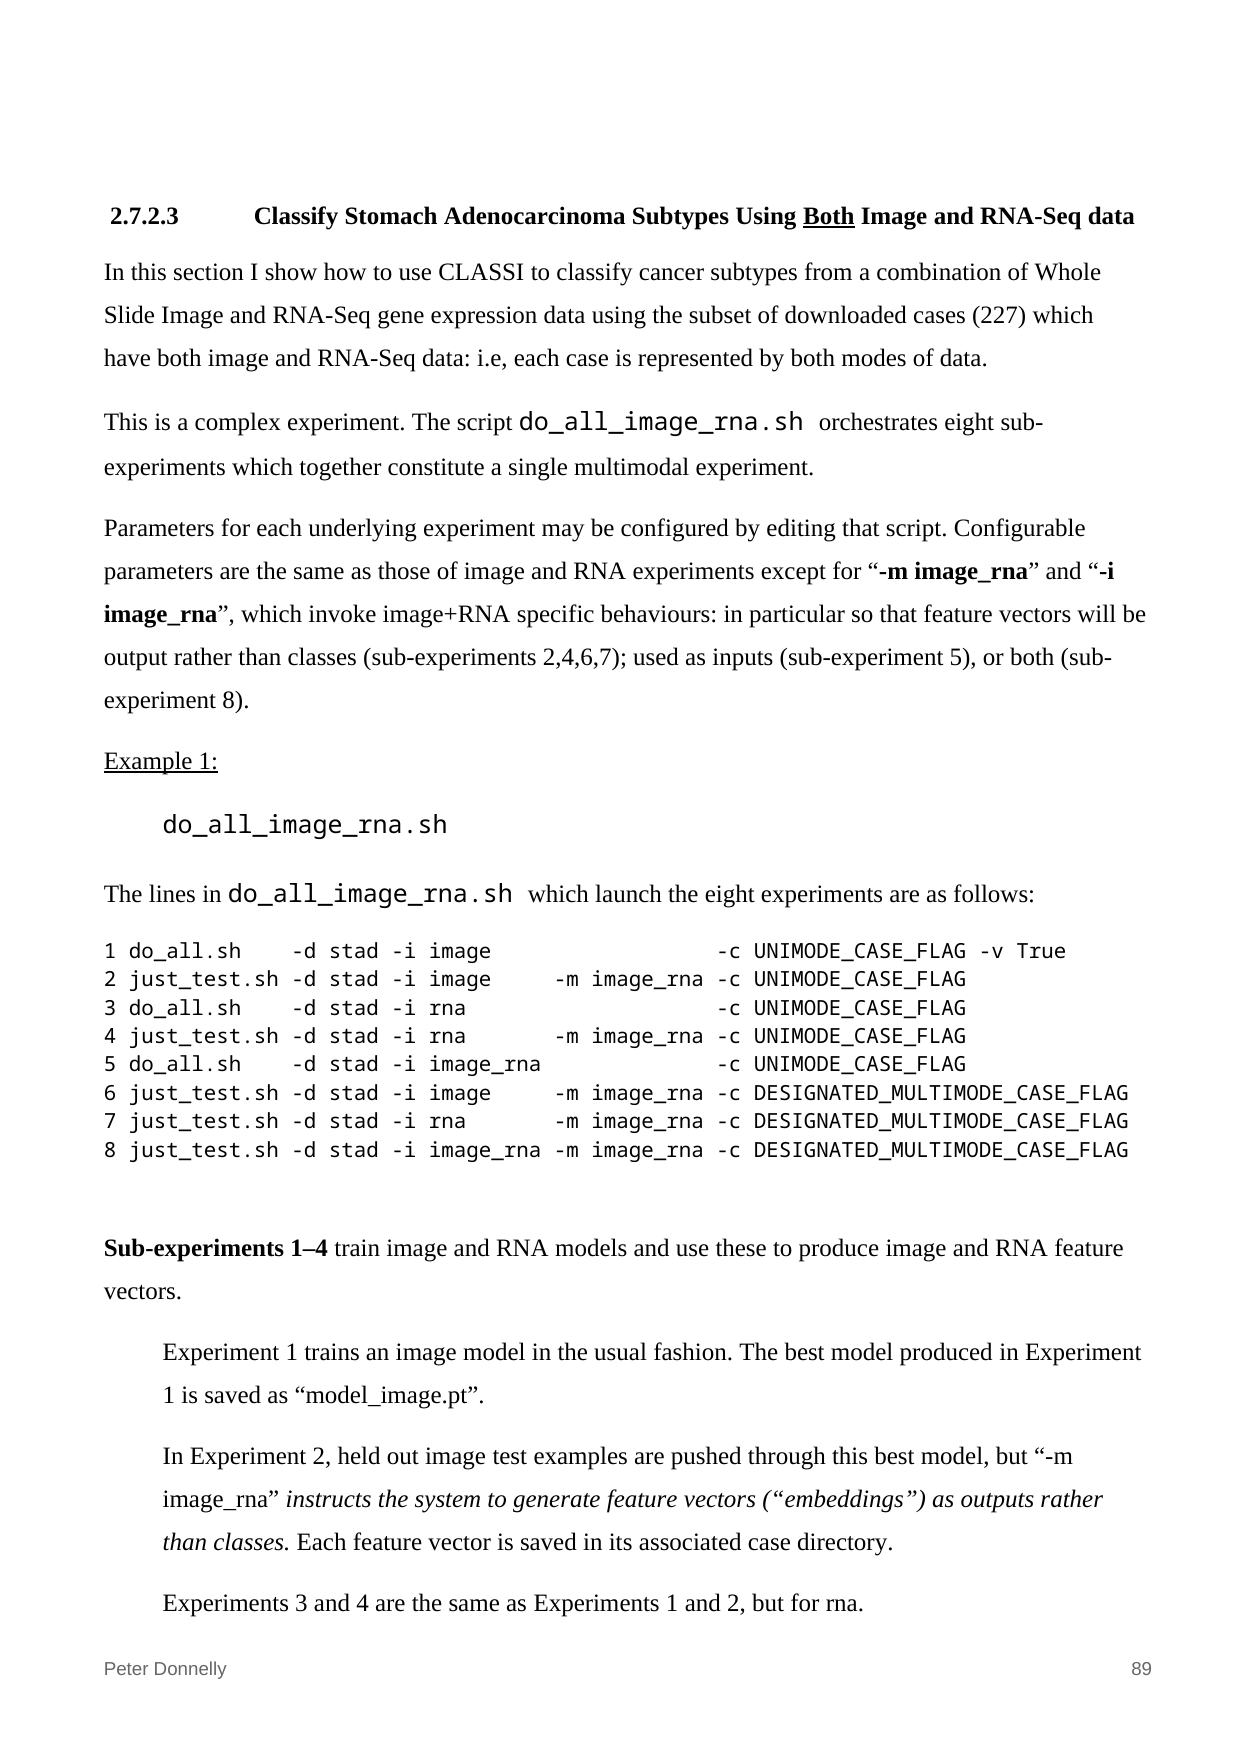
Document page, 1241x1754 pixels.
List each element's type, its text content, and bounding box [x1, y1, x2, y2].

text Parameters for each underlying experiment may be configured by editing that script. Configurable parameters are the same as those of image and RNA experiments except for “-m image_rna” and “-i image_rna”, which invoke image+RNA specific behaviours: in particular so that feature vectors will be output rather than classes (sub-experiments 2,4,6,7); used as inputs (sub-experiment 5), or both (sub-experiment 8). [103, 513, 1146, 714]
text Experiments 3 and 4 are the same as Experiments 1 and 2, but for rna. [162, 1588, 1146, 1617]
text 7 just_test.sh -d stad -i rna -m image_rna -c DESIGNATED_MULTIMODE_CASE_FLAG [103, 1106, 1146, 1135]
text This is a complex experiment. The script do_all_image_rna.sh orchestrates eight sub-experiments which together constitute a single multimodal experiment. [103, 404, 1146, 481]
text 1 do_all.sh -d stad -i image -c UNIMODE_CASE_FLAG -v True [103, 936, 1146, 964]
text The lines in do_all_image_rna.sh which launch the eight experiments are as follows: [103, 876, 1146, 910]
text Experiment 1 trains an image model in the usual fashion. The best model produced in Experiment 1 is saved as “model_image.pt”. [162, 1337, 1146, 1409]
subtitle Classify Stomach Adenocarcinoma Subtypes Using Both Image and RNA-Seq data [103, 201, 1146, 230]
text In Experiment 2, held out image test examples are pushed through this best model, but “-m image_rna” instructs the system to generate feature vectors (“embeddings”) as outputs rather than classes. Each feature vector is saved in its associated case directory. [162, 1441, 1146, 1556]
text 3 do_all.sh -d stad -i rna -c UNIMODE_CASE_FLAG [103, 993, 1146, 1021]
text 2 just_test.sh -d stad -i image -m image_rna -c UNIMODE_CASE_FLAG [103, 964, 1146, 993]
text 6 just_test.sh -d stad -i image -m image_rna -c DESIGNATED_MULTIMODE_CASE_FLAG [103, 1078, 1146, 1106]
text 5 do_all.sh -d stad -i image_rna -c UNIMODE_CASE_FLAG [103, 1049, 1146, 1078]
text 4 just_test.sh -d stad -i rna -m image_rna -c UNIMODE_CASE_FLAG [103, 1021, 1146, 1049]
text 8 just_test.sh -d stad -i image_rna -m image_rna -c DESIGNATED_MULTIMODE_CASE_FLAG [103, 1135, 1146, 1163]
text Sub-experiments 1–4 train image and RNA models and use these to produce image and RNA feature vectors. [103, 1233, 1146, 1305]
text do_all_image_rna.sh [162, 807, 1146, 841]
text Example 1: [103, 746, 1146, 775]
text In this section I show how to use CLASSI to classify cancer subtypes from a combination of Whole Slide Image and RNA-Seq gene expression data using the subset of downloaded cases (227) which have both image and RNA-Seq data: i.e, each case is represented by both modes of data. [103, 257, 1146, 372]
